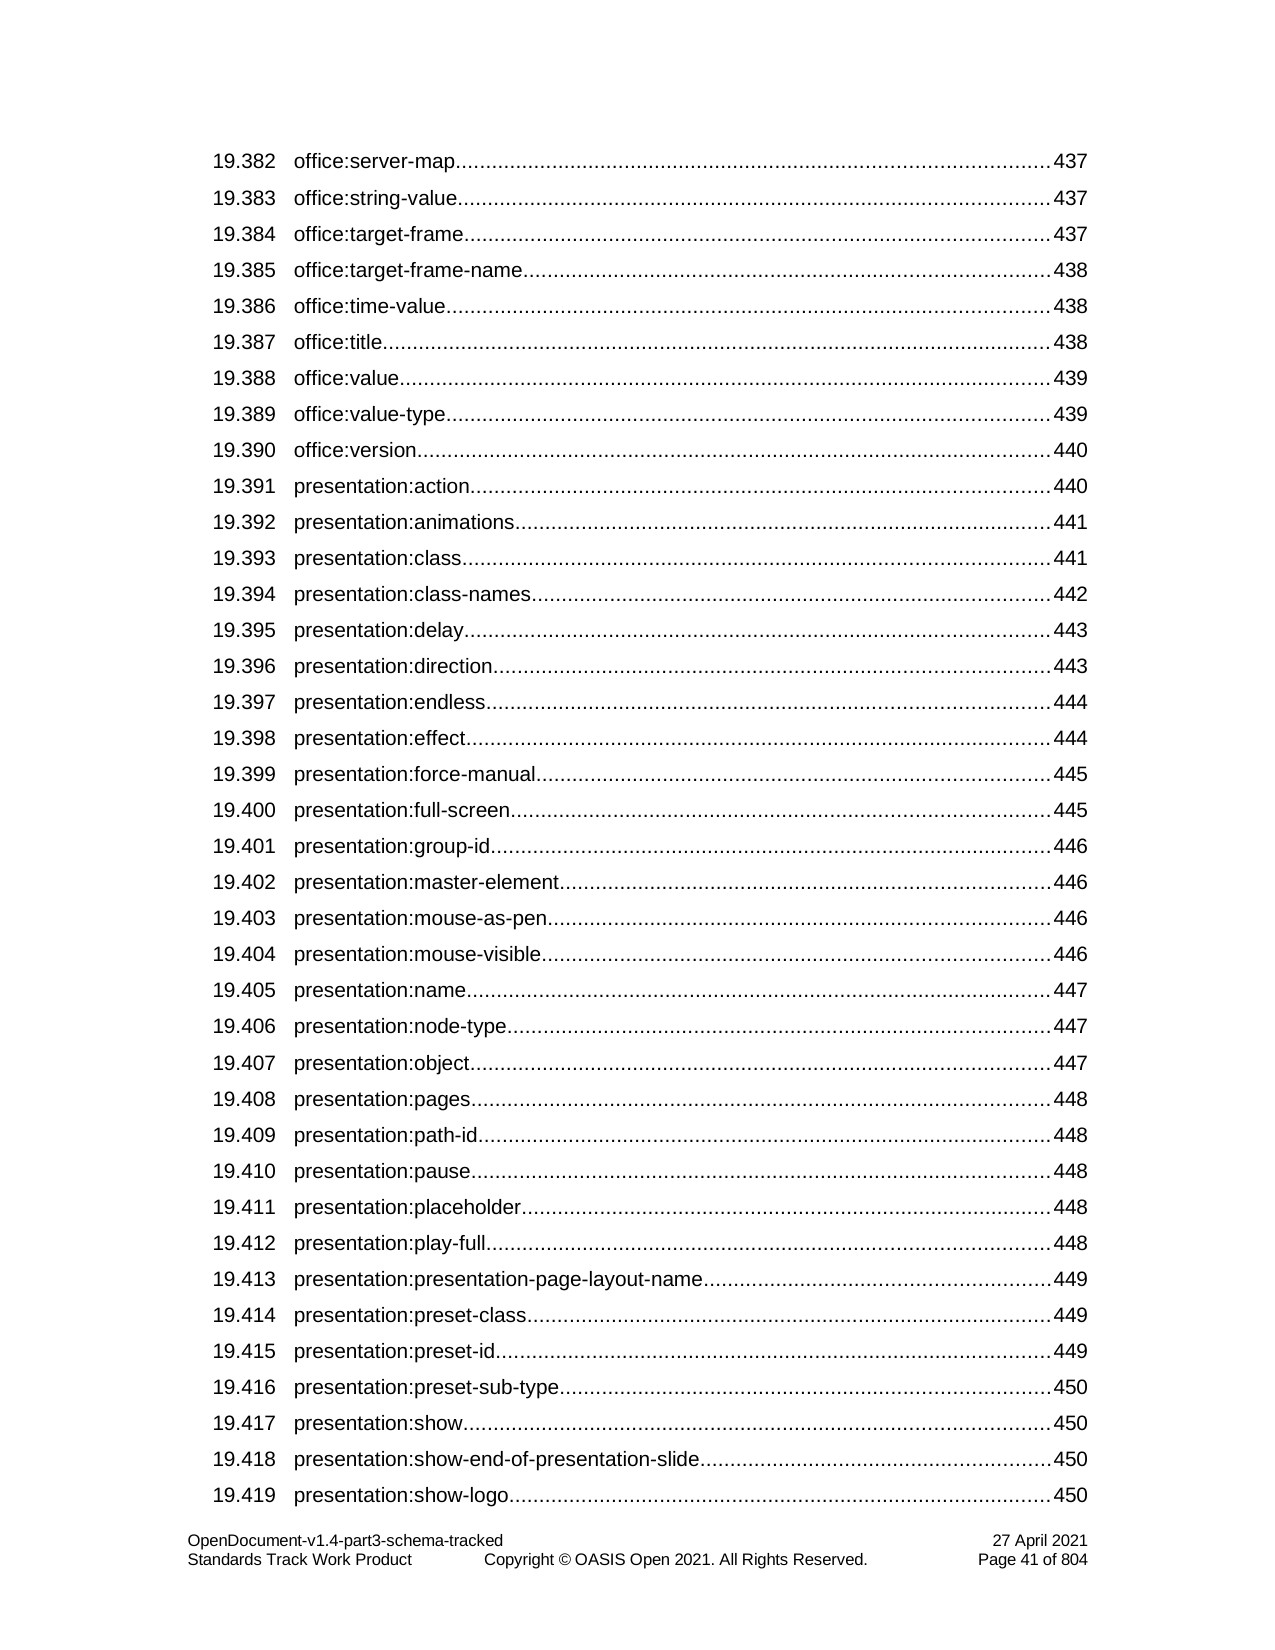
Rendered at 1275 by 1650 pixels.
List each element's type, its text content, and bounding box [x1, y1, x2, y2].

text 19.396 presentation:direction 443 [212, 654, 1088, 678]
text 19.400 presentation:full-screen 445 [212, 799, 1088, 822]
text 19.397 presentation:endless 444 [212, 691, 1088, 714]
text 19.417 presentation:show 450 [212, 1411, 1088, 1435]
text 19.413 presentation:presentation-page-layout-name 449 [212, 1267, 1088, 1291]
text 19.384 office:target-frame 437 [212, 222, 1088, 246]
text 19.411 presentation:placeholder 448 [212, 1195, 1088, 1219]
text 19.398 presentation:effect 444 [212, 727, 1088, 750]
text 19.403 presentation:mouse-as-pen 446 [212, 907, 1088, 930]
text 19.399 presentation:force-manual 445 [212, 763, 1088, 786]
text 19.388 office:value 439 [212, 366, 1088, 390]
text 19.406 presentation:node-type 447 [212, 1015, 1088, 1038]
text 19.407 presentation:object 447 [212, 1051, 1088, 1074]
text 19.405 presentation:name 447 [212, 979, 1088, 1002]
text 19.418 presentation:show-end-of-presentation-slide 450 [212, 1447, 1088, 1471]
text 19.408 presentation:pages 448 [212, 1087, 1088, 1111]
text 19.383 office:string-value 437 [212, 186, 1088, 209]
text 19.412 presentation:play-full 448 [212, 1231, 1088, 1255]
text 19.414 presentation:preset-class 449 [212, 1303, 1088, 1327]
text 19.410 presentation:pause 448 [212, 1159, 1088, 1183]
text 19.390 office:version 440 [212, 438, 1088, 462]
text 19.389 office:value-type 439 [212, 402, 1088, 426]
text 19.415 presentation:preset-id 449 [212, 1339, 1088, 1363]
text 19.382 office:server-map 437 [212, 150, 1088, 173]
text 19.395 presentation:delay 443 [212, 618, 1088, 642]
text 19.416 presentation:preset-sub-type 450 [212, 1375, 1088, 1399]
text 19.385 office:target-frame-name 438 [212, 258, 1088, 282]
text 19.392 presentation:animations 441 [212, 510, 1088, 534]
text 19.419 presentation:show-logo 450 [212, 1483, 1088, 1507]
text 19.404 presentation:mouse-visible 446 [212, 943, 1088, 966]
text 19.409 presentation:path-id 448 [212, 1123, 1088, 1147]
text 19.401 presentation:group-id 446 [212, 835, 1088, 858]
text 19.391 presentation:action 440 [212, 474, 1088, 498]
text 19.387 office:title 438 [212, 330, 1088, 354]
text 19.393 presentation:class 441 [212, 546, 1088, 570]
text 19.386 office:time-value 438 [212, 294, 1088, 318]
text 19.402 presentation:master-element 446 [212, 871, 1088, 894]
text 19.394 presentation:class-names 442 [212, 582, 1088, 606]
